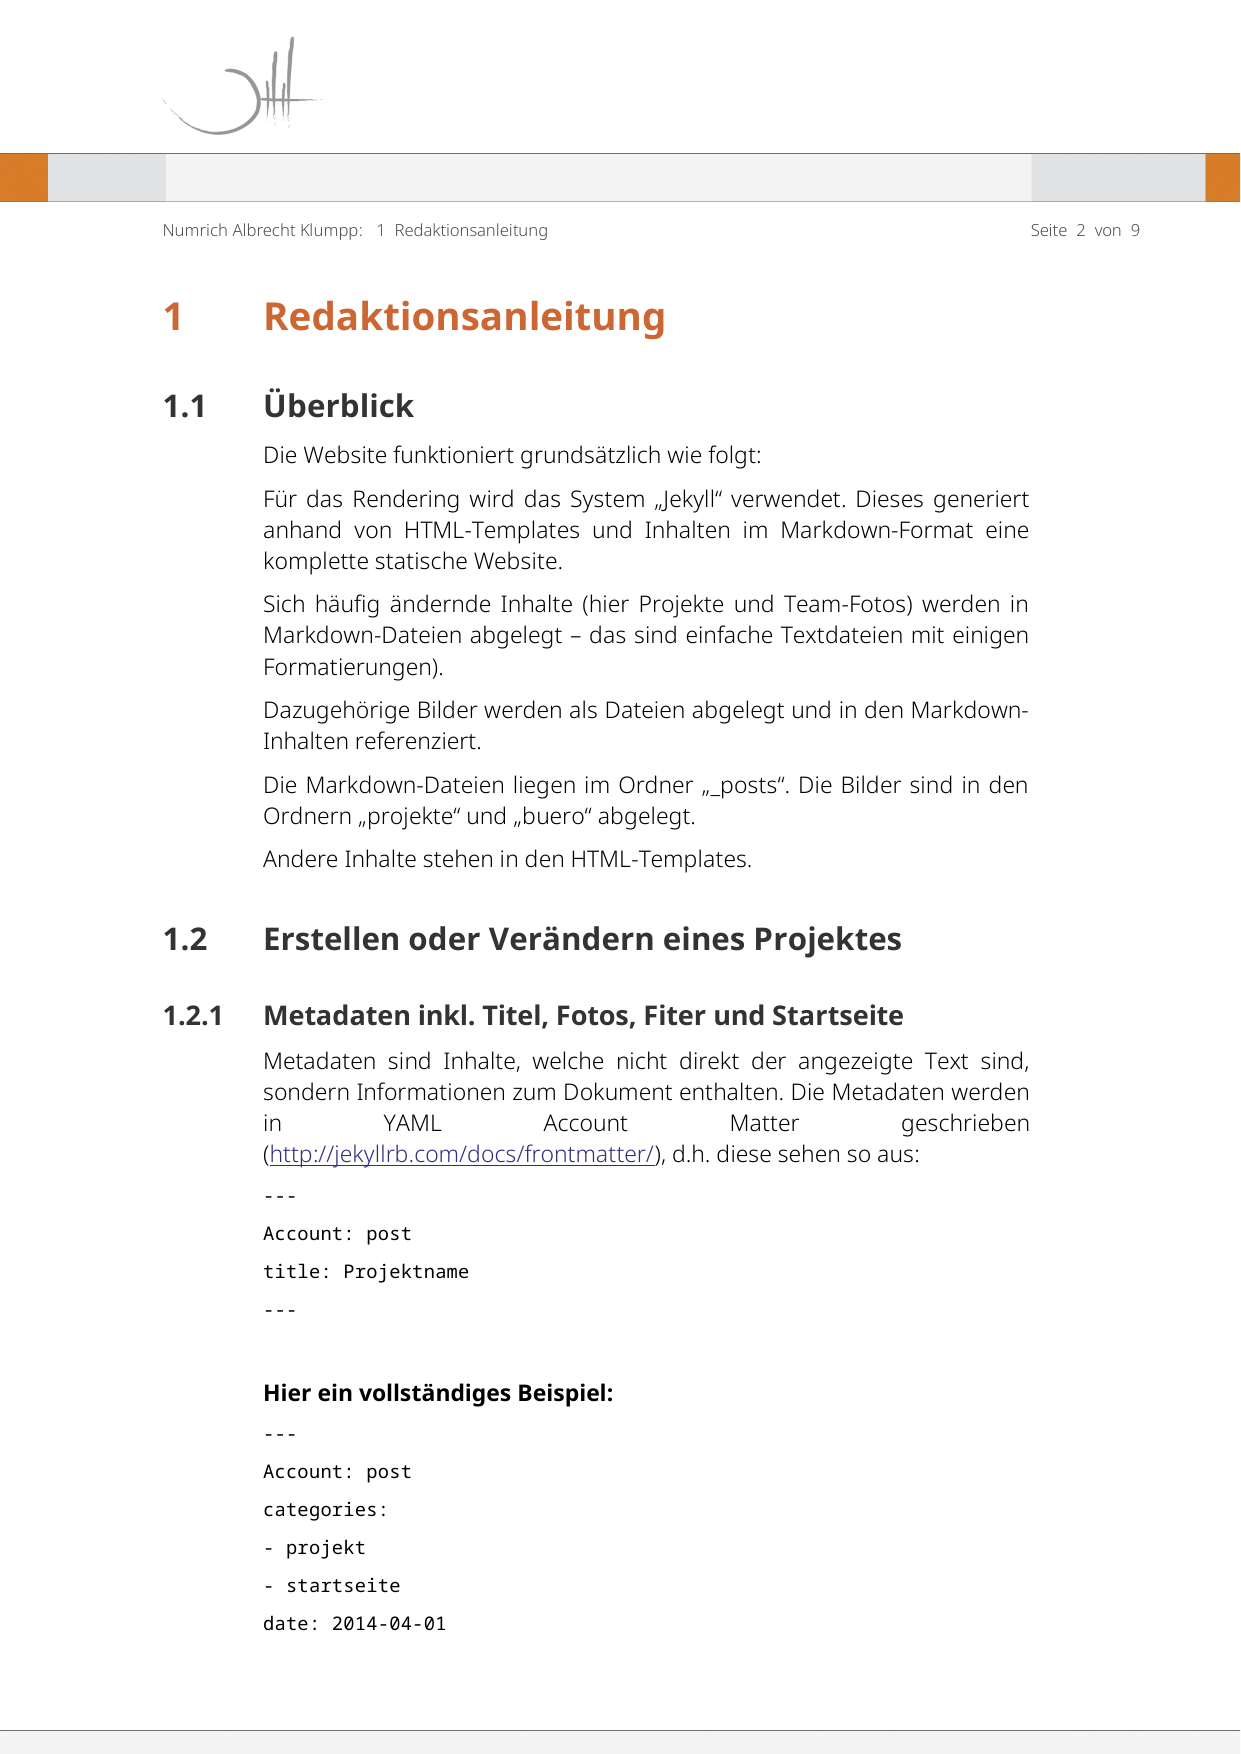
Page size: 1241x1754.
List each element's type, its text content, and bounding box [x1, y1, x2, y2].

text --- [263, 1420, 1031, 1446]
subtitle Erstellen oder Verändern eines Projektes [162, 917, 1031, 959]
subtitle Metadaten inkl. Titel, Fotos, Fiter und Startseite [162, 996, 1031, 1033]
text - projekt [263, 1534, 1031, 1560]
subtitle Redaktionsanleitung [162, 289, 1031, 342]
picture [162, 35, 322, 136]
text date: 2014-04-01 [263, 1609, 1031, 1635]
text --- [263, 1182, 1031, 1208]
text Account: post [263, 1458, 1031, 1484]
text Die Website funktioniert grundsätzlich wie folgt: [263, 439, 1031, 470]
text title: Projektname [263, 1258, 1031, 1284]
text Metadaten sind Inhalte, welche nicht direkt der angezeigte Text sind, sondern Informationen zum Dokument enthalten. Die Metadaten werden in YAML Account Matter geschrieben (http://jekyllrb.com/docs/frontmatter/), d.h. diese sehen so aus: [263, 1045, 1031, 1169]
text categories: [263, 1496, 1031, 1522]
text Die Markdown-Dateien liegen im Ordner „_posts“. Die Bilder sind in den Ordnern „projekte“ und „buero“ abgelegt. [263, 769, 1031, 831]
text Account: post [263, 1220, 1031, 1246]
text Andere Inhalte stehen in den HTML-Templates. [263, 843, 1031, 874]
subtitle Überblick [162, 384, 1031, 427]
picture [0, 1730, 1241, 1754]
text --- [263, 1295, 1031, 1321]
text Für das Rendering wird das System „Jekyll“ verwendet. Dieses generiert anhand von HTML-Templates und Inhalten im Markdown-Format eine komplette statische Website. [263, 483, 1031, 576]
text Dazugehörige Bilder werden als Dateien abgelegt und in den Markdown-Inhalten referenziert. [263, 694, 1031, 756]
picture [0, 153, 1241, 202]
text - startseite [263, 1572, 1031, 1598]
text Sich häufig ändernde Inhalte (hier Projekte und Team-Fotos) werden in Markdown-Dateien abgelegt – das sind einfache Textdateien mit einigen Formatierungen). [263, 588, 1031, 682]
text Hier ein vollständiges Beispiel: [263, 1377, 1031, 1408]
